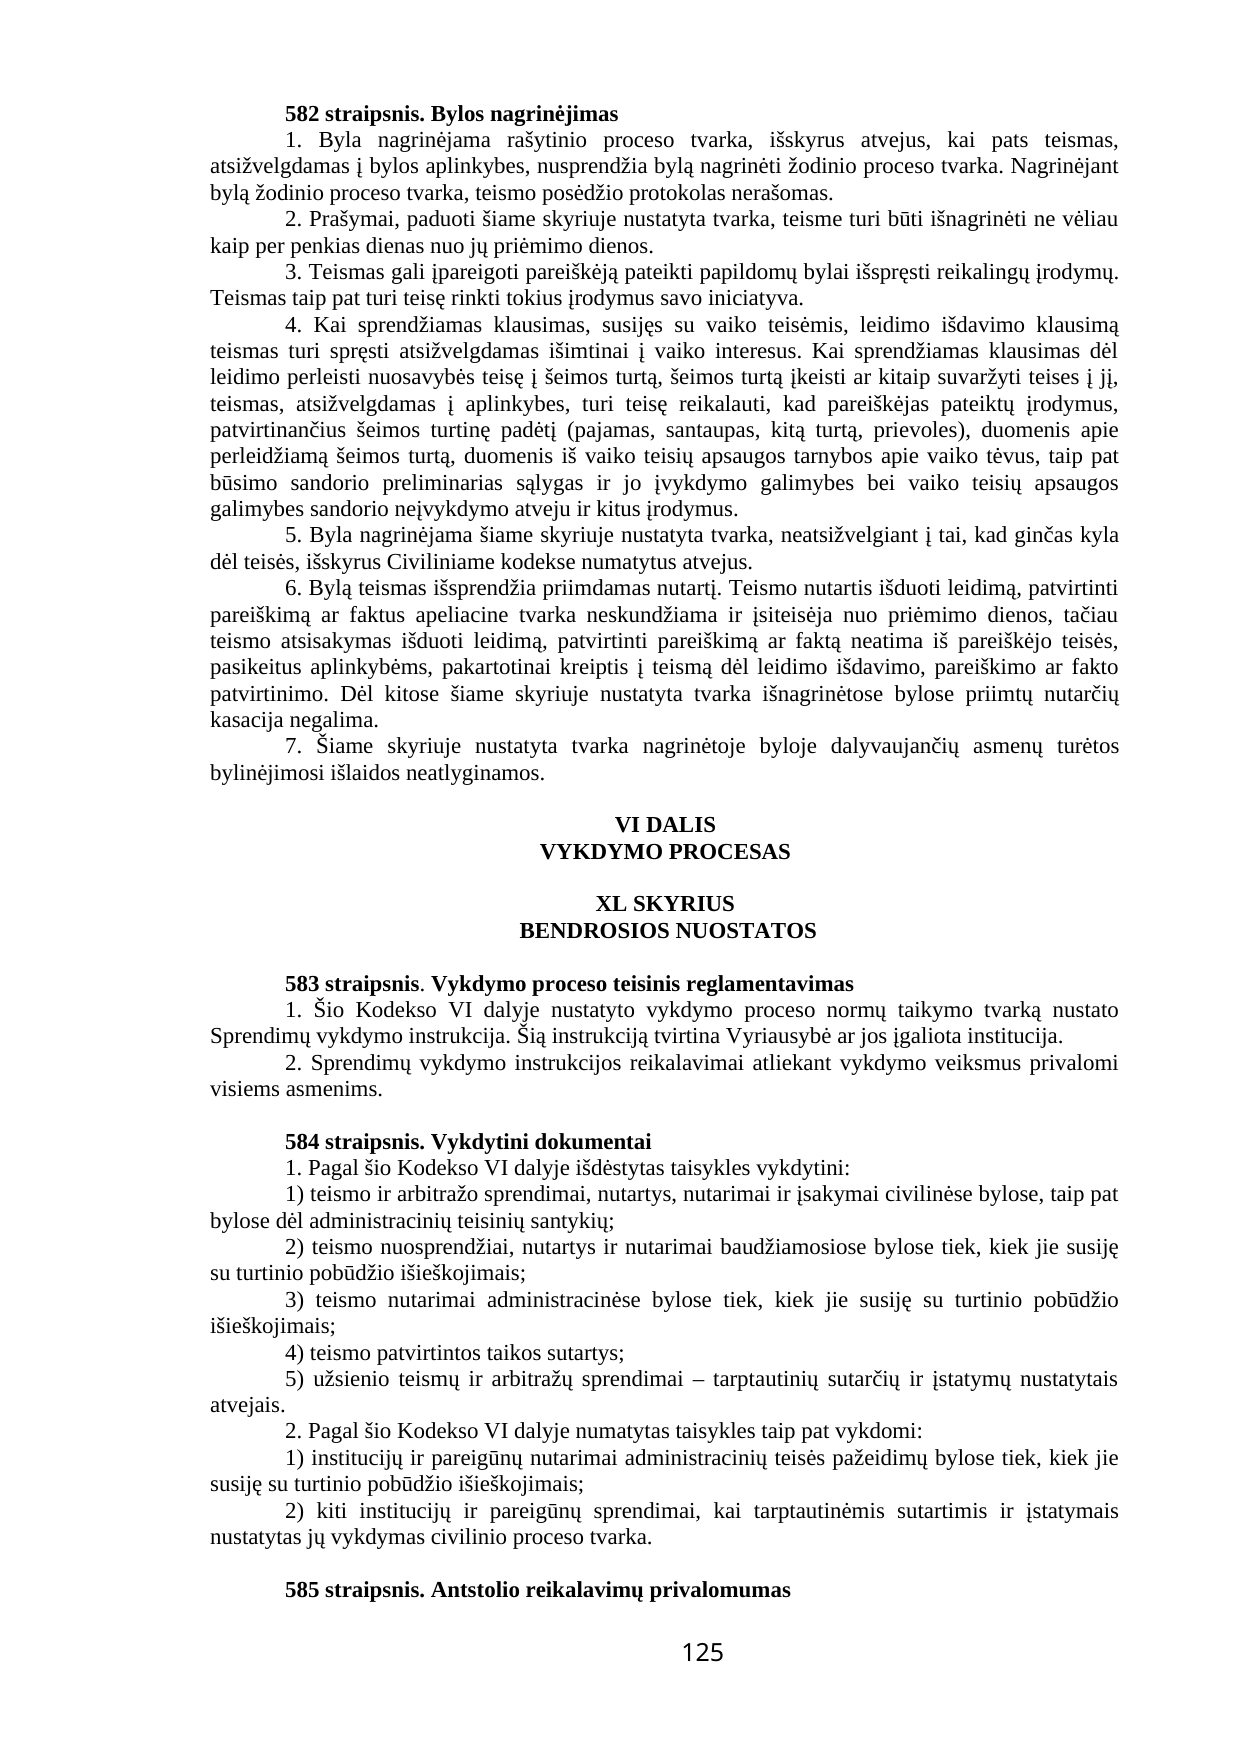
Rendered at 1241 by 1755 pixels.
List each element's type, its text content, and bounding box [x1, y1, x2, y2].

text 585 straipsnis. Antstolio reikalavimų privalomumas [210, 1576, 1120, 1602]
text BENDROSIOS NUOSTATOS [210, 917, 1120, 943]
text 583 straipsnis. Vykdymo proceso teisinis reglamentavimas [210, 969, 1120, 996]
text 1) institucijų ir pareigūnų nutarimai administracinių teisės pažeidimų bylose tiek, kiek jie susiję su turtinio pobūdžio išieškojimais; [210, 1444, 1120, 1497]
text 4. Kai sprendžiamas klausimas, susijęs su vaiko teisėmis, leidimo išdavimo klausimą teismas turi spręsti atsižvelgdamas išimtinai į vaiko interesus. Kai sprendžiamas klausimas dėl leidimo perleisti nuosavybės teisę į šeimos turtą, šeimos turtą įkeisti ar kitaip suvaržyti teises į jį, teismas, atsižvelgdamas į aplinkybes, turi teisę reikalauti, kad pareiškėjas pateiktų įrodymus, patvirtinančius šeimos turtinę padėtį (pajamas, santaupas, kitą turtą, prievoles), duomenis apie perleidžiamą šeimos turtą, duomenis iš vaiko teisių apsaugos tarnybos apie vaiko tėvus, taip pat būsimo sandorio preliminarias sąlygas ir jo įvykdymo galimybes bei vaiko teisių apsaugos galimybes sandorio neįvykdymo atveju ir kitus įrodymus. [210, 311, 1120, 522]
text 5. Byla nagrinėjama šiame skyriuje nustatyta tvarka, neatsižvelgiant į tai, kad ginčas kyla dėl teisės, išskyrus Civiliniame kodekse numatytus atvejus. [210, 522, 1120, 574]
text 6. Bylą teismas išsprendžia priimdamas nutartį. Teismo nutartis išduoti leidimą, patvirtinti pareiškimą ar faktus apeliacine tvarka neskundžiama ir įsiteisėja nuo priėmimo dienos, tačiau teismo atsisakymas išduoti leidimą, patvirtinti pareiškimą ar faktą neatima iš pareiškėjo teisės, pasikeitus aplinkybėms, pakartotinai kreiptis į teismą dėl leidimo išdavimo, pareiškimo ar fakto patvirtinimo. Dėl kitose šiame skyriuje nustatyta tvarka išnagrinėtose bylose priimtų nutarčių kasacija negalima. [210, 574, 1120, 732]
text 5) užsienio teismų ir arbitražų sprendimai – tarptautinių sutarčių ir įstatymų nustatytais atvejais. [210, 1365, 1120, 1418]
text 1) teismo ir arbitražo sprendimai, nutartys, nutarimai ir įsakymai civilinėse bylose, taip pat bylose dėl administracinių teisinių santykių; [210, 1180, 1120, 1233]
text 3) teismo nutarimai administracinėse bylose tiek, kiek jie susiję su turtinio pobūdžio išieškojimais; [210, 1286, 1120, 1338]
text 2. Sprendimų vykdymo instrukcijos reikalavimai atliekant vykdymo veiksmus privalomi visiems asmenims. [210, 1049, 1120, 1101]
text 582 straipsnis. Bylos nagrinėjimas [210, 100, 1120, 126]
text VYKDYMO PROCESAS [210, 838, 1120, 864]
text XL SKYRIUS [210, 891, 1120, 917]
text 4) teismo patvirtintos taikos sutartys; [210, 1338, 1120, 1365]
text 584 straipsnis. Vykdytini dokumentai [210, 1128, 1120, 1154]
text 2. Prašymai, paduoti šiame skyriuje nustatyta tvarka, teisme turi būti išnagrinėti ne vėliau kaip per penkias dienas nuo jų priėmimo dienos. [210, 205, 1120, 258]
subtitle VI DALIS [210, 811, 1120, 838]
text 7. Šiame skyriuje nustatyta tvarka nagrinėtoje byloje dalyvaujančių asmenų turėtos bylinėjimosi išlaidos neatlyginamos. [210, 732, 1120, 785]
text 3. Teismas gali įpareigoti pareiškėją pateikti papildomų bylai išspręsti reikalingų įrodymų. Teismas taip pat turi teisę rinkti tokius įrodymus savo iniciatyva. [210, 258, 1120, 311]
text 2) kiti institucijų ir pareigūnų sprendimai, kai tarptautinėmis sutartimis ir įstatymais nustatytas jų vykdymas civilinio proceso tvarka. [210, 1497, 1120, 1549]
text 1. Pagal šio Kodekso VI dalyje išdėstytas taisykles vykdytini: [210, 1154, 1120, 1180]
text 1. Šio Kodekso VI dalyje nustatyto vykdymo proceso normų taikymo tvarką nustato Sprendimų vykdymo instrukcija. Šią instrukciją tvirtina Vyriausybė ar jos įgaliota institucija. [210, 996, 1120, 1049]
text 2. Pagal šio Kodekso VI dalyje numatytas taisykles taip pat vykdomi: [210, 1418, 1120, 1444]
text 2) teismo nuosprendžiai, nutartys ir nutarimai baudžiamosiose bylose tiek, kiek jie susiję su turtinio pobūdžio išieškojimais; [210, 1233, 1120, 1286]
text 1. Byla nagrinėjama rašytinio proceso tvarka, išskyrus atvejus, kai pats teismas, atsižvelgdamas į bylos aplinkybes, nusprendžia bylą nagrinėti žodinio proceso tvarka. Nagrinėjant bylą žodinio proceso tvarka, teismo posėdžio protokolas nerašomas. [210, 126, 1120, 205]
